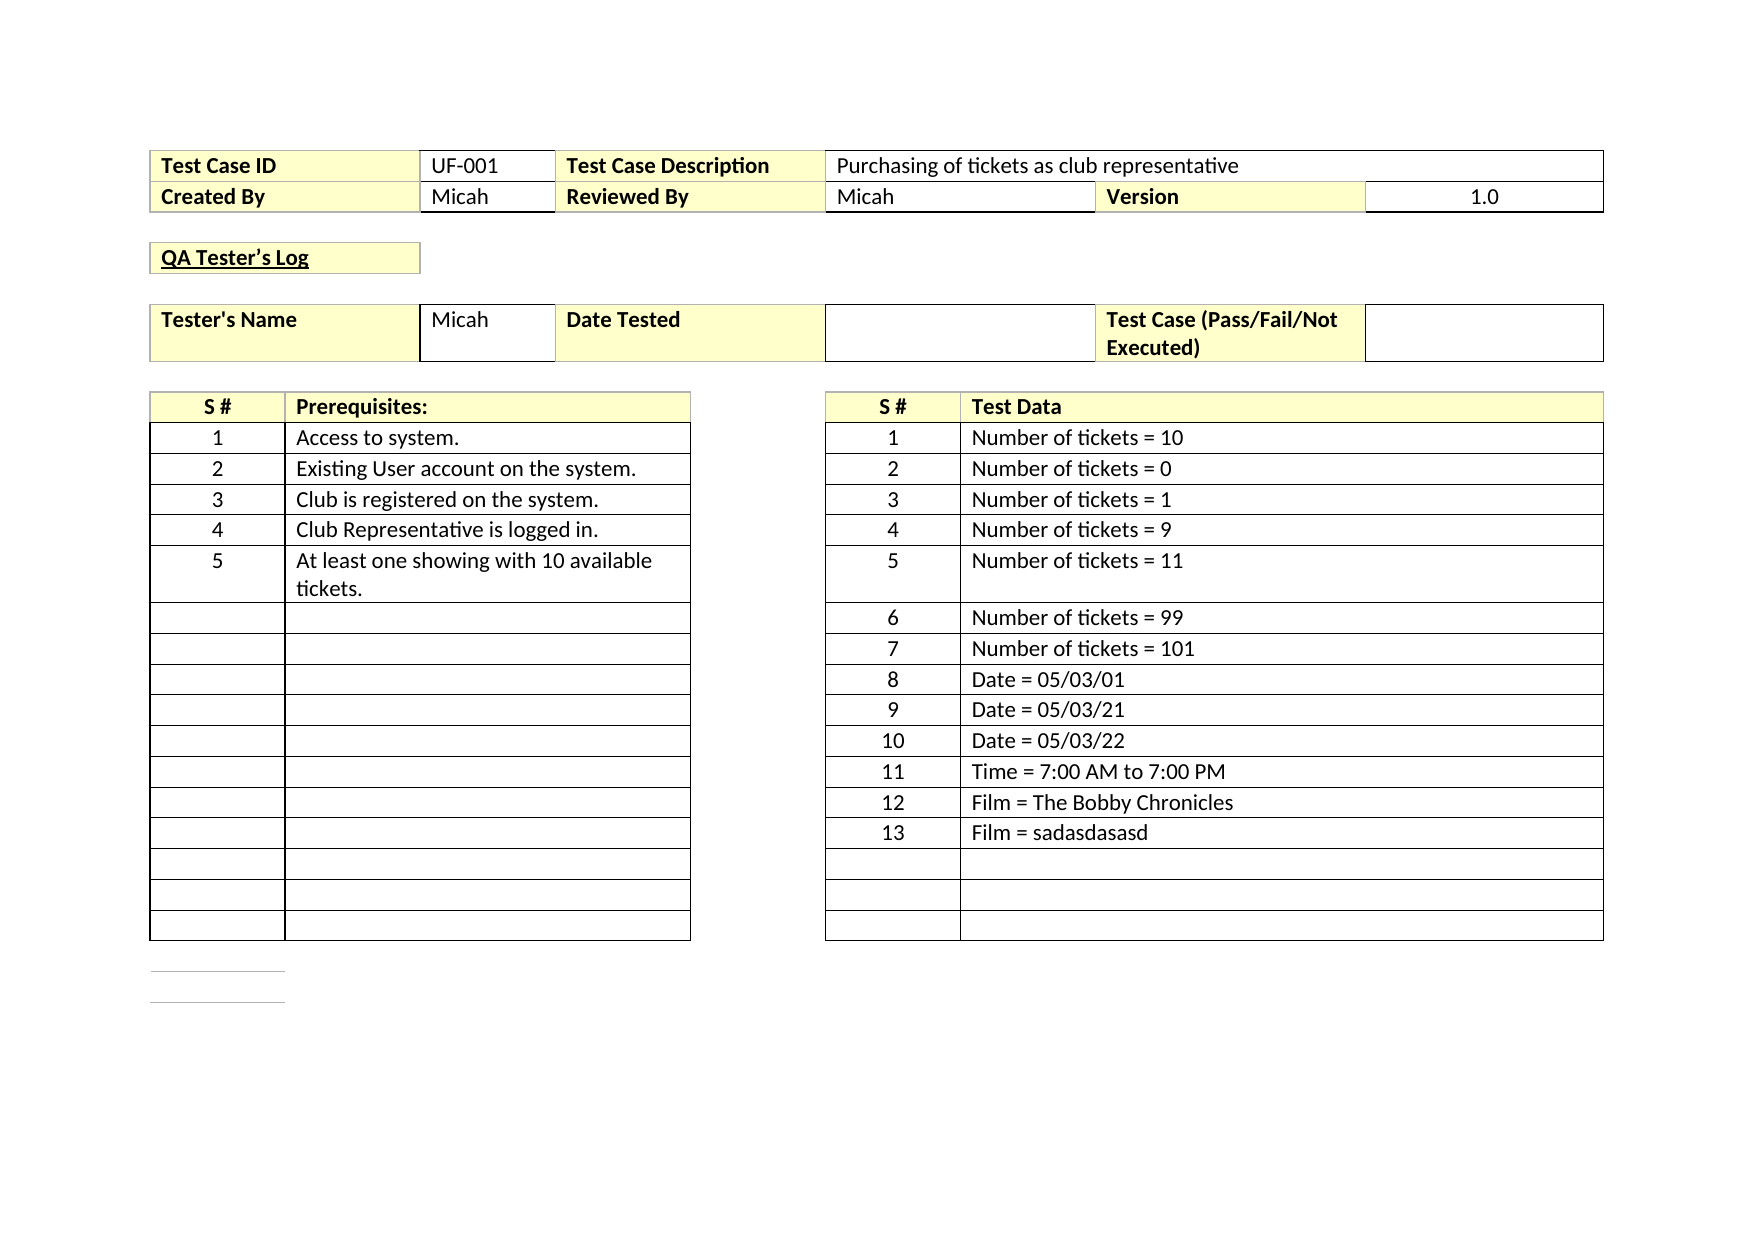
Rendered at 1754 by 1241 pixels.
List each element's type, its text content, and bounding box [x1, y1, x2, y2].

table_cell [1230, 273, 1366, 304]
table_cell [555, 213, 690, 242]
table_cell [421, 242, 960, 273]
table_cell [286, 695, 690, 725]
table_header Test Case Description [556, 151, 825, 181]
table_cell Test Case (Pass/Fail/Not Executed) [1096, 305, 1365, 361]
table_cell [285, 971, 420, 1002]
table_cell [420, 213, 555, 242]
table_cell [1095, 213, 1230, 242]
table_cell [961, 911, 1603, 940]
table_cell [151, 665, 284, 694]
table_cell [285, 213, 420, 242]
table_cell Created By [151, 182, 419, 211]
table_cell [960, 362, 1095, 391]
table_cell 2 [151, 454, 284, 484]
table_cell [1230, 971, 1366, 1002]
table_cell [960, 971, 1095, 1002]
table_cell [150, 213, 285, 242]
table_cell [691, 391, 825, 422]
table_cell [1095, 941, 1230, 971]
table_cell [825, 273, 960, 304]
table_cell 8 [826, 665, 960, 694]
table_cell [1366, 273, 1501, 304]
table_cell [691, 910, 825, 940]
table_cell Film = sadasdasasd [961, 818, 1603, 848]
table_cell [691, 664, 825, 694]
table_cell Number of tickets = 101 [961, 634, 1603, 664]
table_cell Micah [826, 182, 1095, 211]
table_cell [690, 362, 825, 391]
table_cell [825, 362, 960, 391]
table_cell Version [1096, 182, 1365, 211]
table_cell Number of tickets = 99 [961, 603, 1603, 633]
table_cell S # [151, 393, 284, 422]
table_cell [151, 818, 284, 848]
table_cell [1095, 362, 1230, 391]
table_cell [960, 242, 1095, 273]
table_cell [151, 603, 284, 633]
table_cell [690, 213, 825, 242]
table_cell [691, 514, 825, 545]
table_cell 7 [826, 634, 960, 664]
table_cell [825, 941, 960, 971]
table_cell [691, 484, 825, 514]
table_cell [826, 305, 1095, 361]
table_cell Test Data [961, 393, 1603, 422]
table_cell 1 [151, 423, 284, 453]
table_cell [961, 880, 1603, 909]
table_cell [151, 849, 284, 879]
table_cell [286, 849, 690, 879]
table_cell [1095, 273, 1230, 304]
table_cell [286, 818, 690, 848]
table_cell QA Tester’s Log [151, 243, 419, 273]
table_cell [691, 756, 825, 787]
table_cell 9 [826, 695, 960, 725]
table_cell [286, 757, 690, 787]
table_cell [691, 787, 825, 817]
table_cell [825, 213, 960, 242]
table_cell [1501, 362, 1603, 391]
table_cell [1501, 971, 1603, 1002]
table_cell [420, 941, 555, 971]
table_cell [150, 941, 285, 971]
table_cell [691, 725, 825, 756]
table_cell 10 [826, 726, 960, 756]
table_cell Micah [421, 305, 555, 361]
table_cell [1366, 941, 1501, 971]
table_cell Number of tickets = 11 [961, 546, 1603, 602]
table_cell At least one showing with 10 available tickets. [286, 546, 690, 602]
table_cell Access to system. [286, 423, 690, 453]
table_cell [691, 879, 825, 909]
table_cell Date Tested [556, 305, 825, 361]
table_cell [1366, 305, 1603, 361]
table_cell [1501, 213, 1603, 242]
table_cell [286, 634, 690, 664]
table_cell [286, 788, 690, 817]
table_cell Tester's Name [151, 305, 419, 361]
table_cell [285, 274, 420, 304]
table_cell [961, 849, 1603, 879]
table_cell [826, 911, 960, 940]
table_cell [420, 273, 555, 304]
table_cell 12 [826, 788, 960, 817]
table_cell [150, 362, 285, 391]
table_cell Date = 05/03/21 [961, 695, 1603, 725]
table_cell [691, 602, 825, 633]
table_cell [151, 788, 284, 817]
table_cell [420, 971, 555, 1002]
table_cell [286, 726, 690, 756]
table_cell [555, 941, 690, 971]
table_cell [1501, 242, 1603, 273]
table_cell [690, 940, 825, 971]
table_cell 13 [826, 818, 960, 848]
table_cell [555, 362, 690, 391]
table_cell [286, 911, 690, 940]
table_cell 1.0 [1366, 182, 1603, 211]
table_cell [1230, 242, 1366, 273]
table_cell Existing User account on the system. [286, 454, 690, 484]
table_cell Date = 05/03/01 [961, 665, 1603, 694]
table_cell 2 [826, 454, 960, 484]
table_cell [150, 274, 285, 304]
table_cell [150, 971, 285, 1002]
table_cell Club Representative is logged in. [286, 515, 690, 545]
table_cell [151, 726, 284, 756]
table_cell [286, 880, 690, 909]
table_cell 5 [826, 546, 960, 602]
table_cell Reviewed By [556, 182, 825, 211]
table_cell [826, 849, 960, 879]
table_cell 4 [826, 515, 960, 545]
table_cell [691, 848, 825, 879]
table_cell [960, 273, 1095, 304]
table_cell [151, 695, 284, 725]
table_cell [691, 545, 825, 602]
table_cell [1366, 362, 1501, 391]
table_cell 3 [826, 485, 960, 514]
table_cell Number of tickets = 9 [961, 515, 1603, 545]
table_cell [1366, 242, 1501, 273]
table_cell [691, 694, 825, 725]
table_cell [151, 634, 284, 664]
table_cell [285, 941, 420, 971]
table_cell [1366, 213, 1501, 242]
table_cell [555, 971, 690, 1002]
table_cell [1366, 971, 1501, 1002]
table_cell [420, 362, 555, 391]
table_cell [151, 757, 284, 787]
table_cell [1230, 362, 1366, 391]
table_cell [826, 880, 960, 909]
table_cell Time = 7:00 AM to 7:00 PM [961, 757, 1603, 787]
table_header Test Case ID [151, 151, 419, 181]
table_cell S # [826, 393, 960, 422]
table_cell [285, 362, 420, 391]
table_cell [691, 817, 825, 848]
table_cell [1501, 941, 1603, 971]
table_cell 1 [826, 423, 960, 453]
table_cell 11 [826, 757, 960, 787]
table_cell Club is registered on the system. [286, 485, 690, 514]
table_cell Number of tickets = 1 [961, 485, 1603, 514]
table_cell [286, 603, 690, 633]
table_cell [1230, 941, 1366, 971]
table_cell Date = 05/03/22 [961, 726, 1603, 756]
table_cell [960, 941, 1095, 971]
table_cell [1501, 273, 1603, 304]
table_cell 3 [151, 485, 284, 514]
table_header Purchasing of tickets as club representative [826, 151, 1603, 181]
table_cell Film = The Bobby Chronicles [961, 788, 1603, 817]
table_header UF-001 [421, 151, 555, 181]
table_cell [286, 665, 690, 694]
table_cell Prerequisites: [286, 393, 690, 422]
table_cell 5 [151, 546, 284, 602]
table_cell [691, 633, 825, 664]
table_cell [1095, 971, 1230, 1002]
table_cell 6 [826, 603, 960, 633]
table_cell [690, 273, 825, 304]
table_cell [555, 273, 690, 304]
table_cell [151, 880, 284, 909]
table_cell [690, 971, 825, 1002]
table_cell Number of tickets = 10 [961, 423, 1603, 453]
table_cell [691, 422, 825, 453]
table_cell Micah [421, 182, 555, 211]
table_cell [825, 971, 960, 1002]
table_cell [1230, 213, 1366, 242]
table_cell [1095, 242, 1230, 273]
table_cell [960, 213, 1095, 242]
table_cell Number of tickets = 0 [961, 454, 1603, 484]
table_cell 4 [151, 515, 284, 545]
table_cell [151, 911, 284, 940]
table_cell [691, 453, 825, 484]
